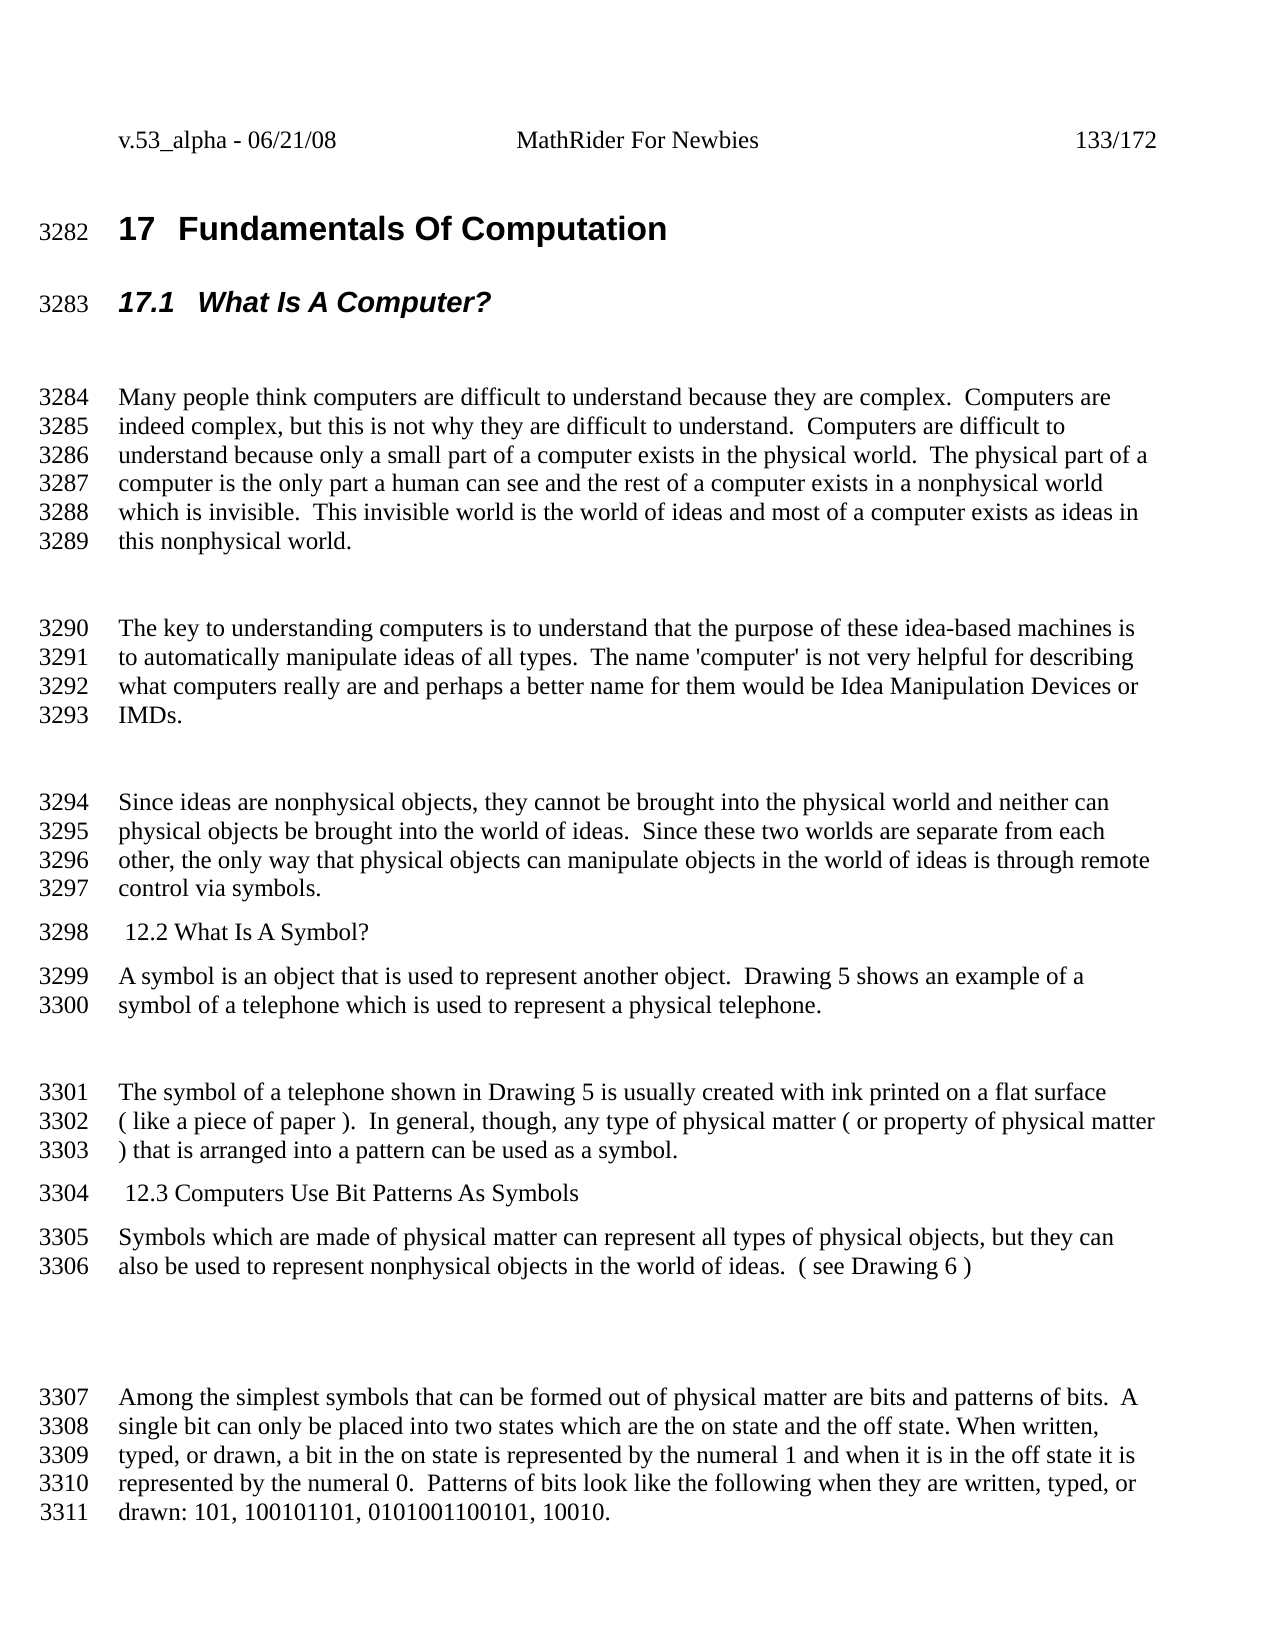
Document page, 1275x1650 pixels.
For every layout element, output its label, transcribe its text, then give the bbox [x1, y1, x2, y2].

text The symbol of a telephone shown in Drawing 5 is usually created with ink printed on a flat surface ( like a piece of paper ). In general, though, any type of physical matter ( or property of physical matter ) that is arranged into a pattern can be used as a symbol. [118, 1077, 1157, 1163]
text 12.2 What Is A Symbol? [118, 917, 1157, 946]
subtitle Fundamentals Of Computation [118, 209, 1157, 247]
text Among the simplest symbols that can be formed out of physical matter are bits and patterns of bits. A single bit can only be placed into two states which are the on state and the off state. When written, typed, or drawn, a bit in the on state is represented by the numeral 1 and when it is in the off state it is represented by the numeral 0. Patterns of bits look like the following when they are written, typed, or drawn: 101, 100101101, 0101001100101, 10010. [118, 1382, 1157, 1526]
text Since ideas are nonphysical objects, they cannot be brought into the physical world and neither can physical objects be brought into the world of ideas. Since these two worlds are separate from each other, the only way that physical objects can manipulate objects in the world of ideas is through remote control via symbols. [118, 787, 1157, 902]
text A symbol is an object that is used to represent another object. Drawing 5 shows an example of a symbol of a telephone which is used to represent a physical telephone. [118, 961, 1157, 1018]
text Many people think computers are difficult to understand because they are complex. Computers are indeed complex, but this is not why they are difficult to understand. Computers are difficult to understand because only a small part of a computer exists in the physical world. The physical part of a computer is the only part a human can see and the rest of a computer exists in a nonphysical world which is invisible. This invisible world is the world of ideas and most of a computer exists as ideas in this nonphysical world. [118, 382, 1157, 555]
text 12.3 Computers Use Bit Patterns As Symbols [118, 1178, 1157, 1207]
text Symbols which are made of physical matter can represent all types of physical objects, but they can also be used to represent nonphysical objects in the world of ideas. ( see Drawing 6 ) [118, 1222, 1157, 1280]
subtitle What Is A Computer? [118, 285, 1157, 318]
text The key to understanding computers is to understand that the purpose of these idea-based machines is to automatically manipulate ideas of all types. The name 'computer' is not very helpful for describing what computers really are and perhaps a better name for them would be Idea Manipulation Devices or IMDs. [118, 613, 1157, 728]
